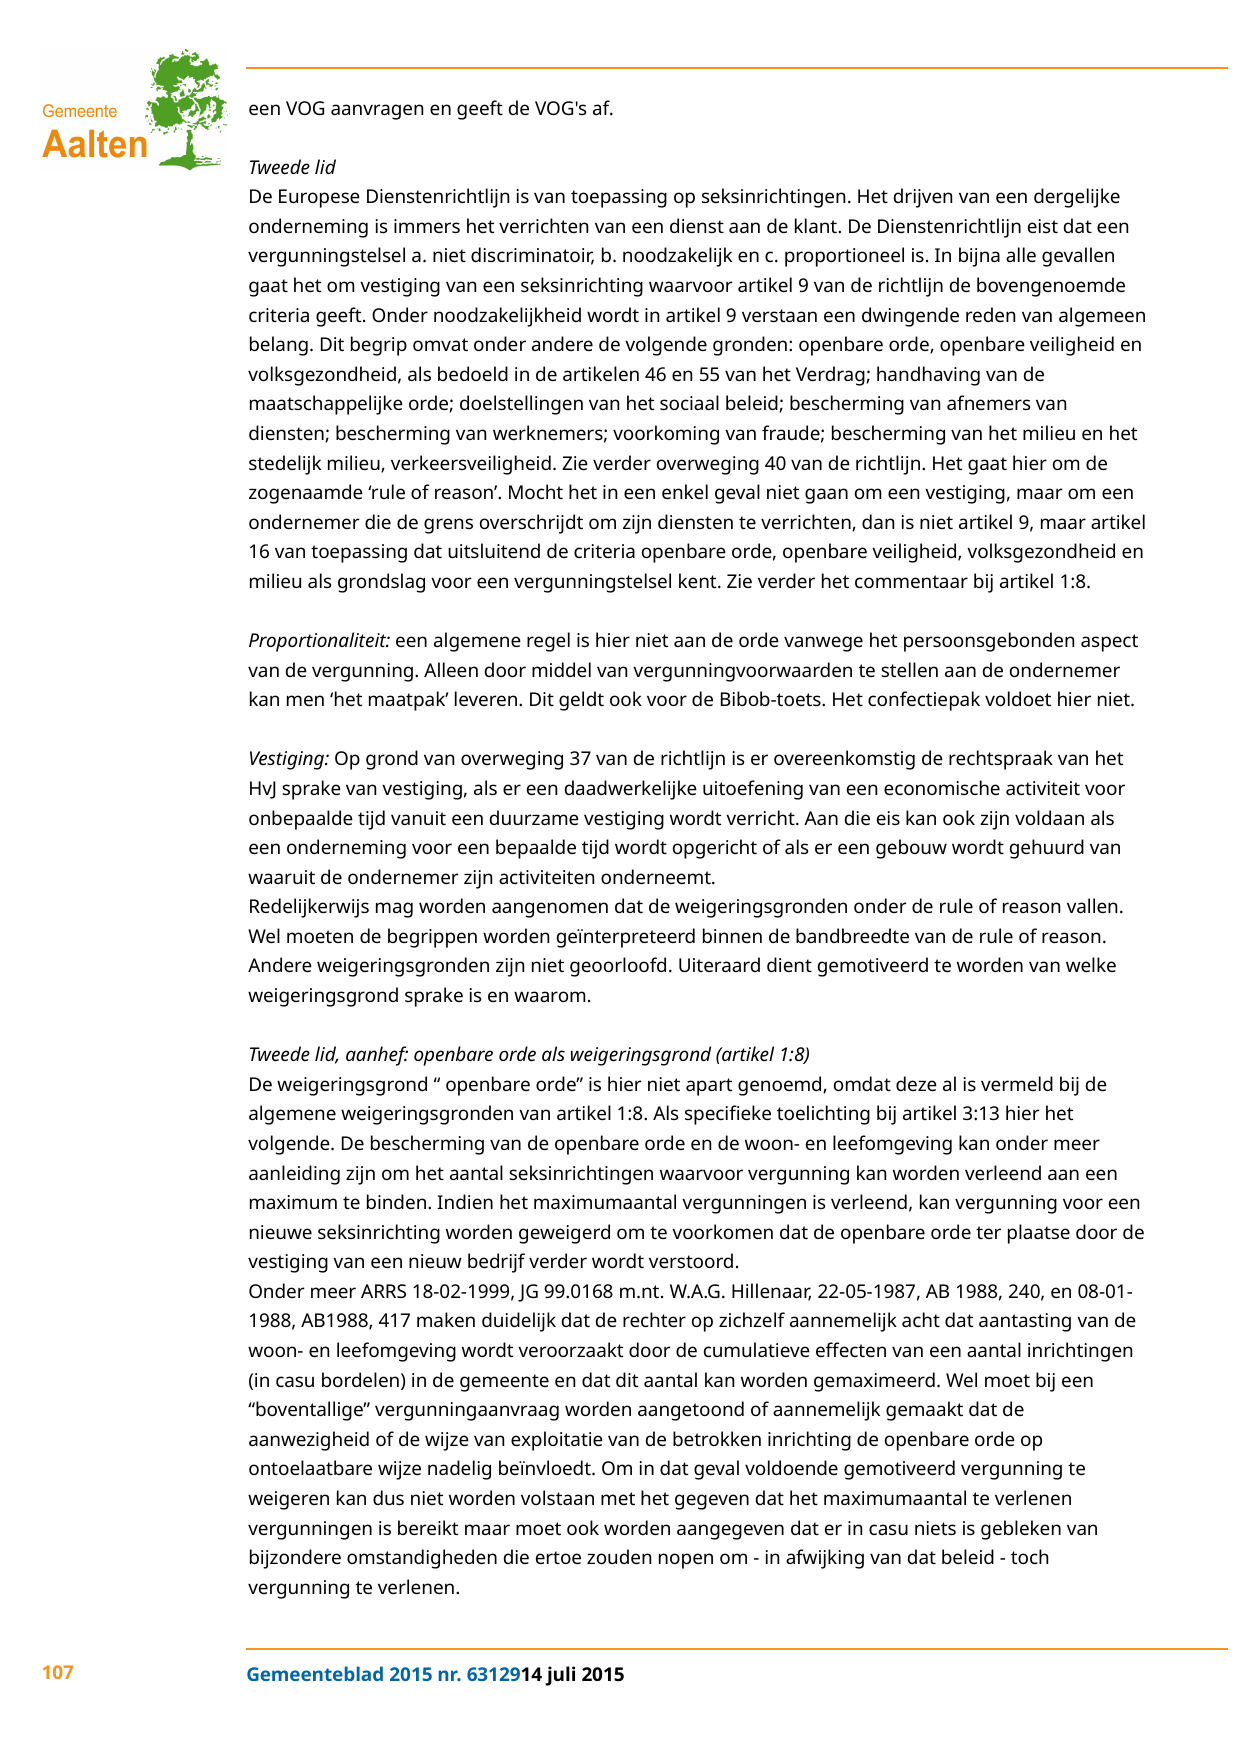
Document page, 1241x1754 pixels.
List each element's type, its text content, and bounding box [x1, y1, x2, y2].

text een VOG aanvragen en geeft de VOG's af. [248, 95, 1152, 121]
text Tweede lid, aanhef: openbare orde als weigeringsgrond (artikel 1:8) [248, 1041, 1152, 1067]
text De Europese Dienstenrichtlijn is van toepassing op seksinrichtingen. Het drijven van een dergelijke onderneming is immers het verrichten van een dienst aan de klant. De Dienstenrichtlijn eist dat een vergunningstelsel a. niet discriminatoir, b. noodzakelijk en c. proportioneel is. In bijna alle gevallen gaat het om vestiging van een seksinrichting waarvoor artikel 9 van de richtlijn de bovengenoemde criteria geeft. Onder noodzakelijkheid wordt in artikel 9 verstaan een dwingende reden van algemeen belang. Dit begrip omvat onder andere de volgende gronden: openbare orde, openbare veiligheid en volksgezondheid, als bedoeld in de artikelen 46 en 55 van het Verdrag; handhaving van de maatschappelijke orde; doelstellingen van het sociaal beleid; bescherming van afnemers van diensten; bescherming van werknemers; voorkoming van fraude; bescherming van het milieu en het stedelijk milieu, verkeersveiligheid. Zie verder overweging 40 van de richtlijn. Het gaat hier om de zogenaamde ‘rule of reason’. Mocht het in een enkel geval niet gaan om een vestiging, maar om een ondernemer die de grens overschrijdt om zijn diensten te verrichten, dan is niet artikel 9, maar artikel 16 van toepassing dat uitsluitend de criteria openbare orde, openbare veiligheid, volksgezondheid en milieu als grondslag voor een vergunningstelsel kent. Zie verder het commentaar bij artikel 1:8. [248, 183, 1152, 594]
picture [41, 47, 231, 172]
text Tweede lid [248, 154, 1152, 180]
text De weigeringsgrond “ openbare orde” is hier niet apart genoemd, omdat deze al is vermeld bij de algemene weigeringsgronden van artikel 1:8. Als specifieke toelichting bij artikel 3:13 hier het volgende. De bescherming van de openbare orde en de woon- en leefomgeving kan onder meer aanleiding zijn om het aantal seksinrichtingen waarvoor vergunning kan worden verleend aan een maximum te binden. Indien het maximumaantal vergunningen is verleend, kan vergunning voor een nieuwe seksinrichting worden geweigerd om te voorkomen dat de openbare orde ter plaatse door de vestiging van een nieuw bedrijf verder wordt verstoord. [248, 1071, 1152, 1274]
text Proportionaliteit: een algemene regel is hier niet aan de orde vanwege het persoonsgebonden aspect van de vergunning. Alleen door middel van vergunningvoorwaarden te stellen aan de ondernemer kan men ‘het maatpak’ leveren. Dit geldt ook voor de Bibob-toets. Het confectiepak voldoet hier niet. [248, 627, 1152, 712]
text Vestiging: Op grond van overweging 37 van de richtlijn is er overeenkomstig de rechtspraak van het HvJ sprake van vestiging, als er een daadwerkelijke uitoefening van een economische activiteit voor onbepaalde tijd vanuit een duurzame vestiging wordt verricht. Aan die eis kan ook zijn voldaan als een onderneming voor een bepaalde tijd wordt opgericht of als er een gebouw wordt gehuurd van waaruit de ondernemer zijn activiteiten onderneemt. [248, 746, 1152, 890]
text Onder meer ARRS 18-02-1999, JG 99.0168 m.nt. W.A.G. Hillenaar, 22-05-1987, AB 1988, 240, en 08-01-1988, AB1988, 417 maken duidelijk dat de rechter op zichzelf aannemelijk acht dat aantasting van de woon- en leefomgeving wordt veroorzaakt door de cumulatieve effecten van een aantal inrichtingen (in casu bordelen) in de gemeente en dat dit aantal kan worden gemaximeerd. Wel moet bij een “boventallige” vergunningaanvraag worden aangetoond of aannemelijk gemaakt dat de aanwezigheid of de wijze van exploitatie van de betrokken inrichting de openbare orde op ontoelaatbare wijze nadelig beïnvloedt. Om in dat geval voldoende gemotiveerd vergunning te weigeren kan dus niet worden volstaan met het gegeven dat het maximumaantal te verlenen vergunningen is bereikt maar moet ook worden aangegeven dat er in casu niets is gebleken van bijzondere omstandigheden die ertoe zouden nopen om - in afwijking van dat beleid - toch vergunning te verlenen. [248, 1278, 1152, 1600]
text Redelijkerwijs mag worden aangenomen dat de weigeringsgronden onder de rule of reason vallen. Wel moeten de begrippen worden geïnterpreteerd binnen de bandbreedte van de rule of reason. Andere weigeringsgronden zijn niet geoorloofd. Uiteraard dient gemotiveerd te worden van welke weigeringsgrond sprake is en waarom. [248, 893, 1152, 1008]
